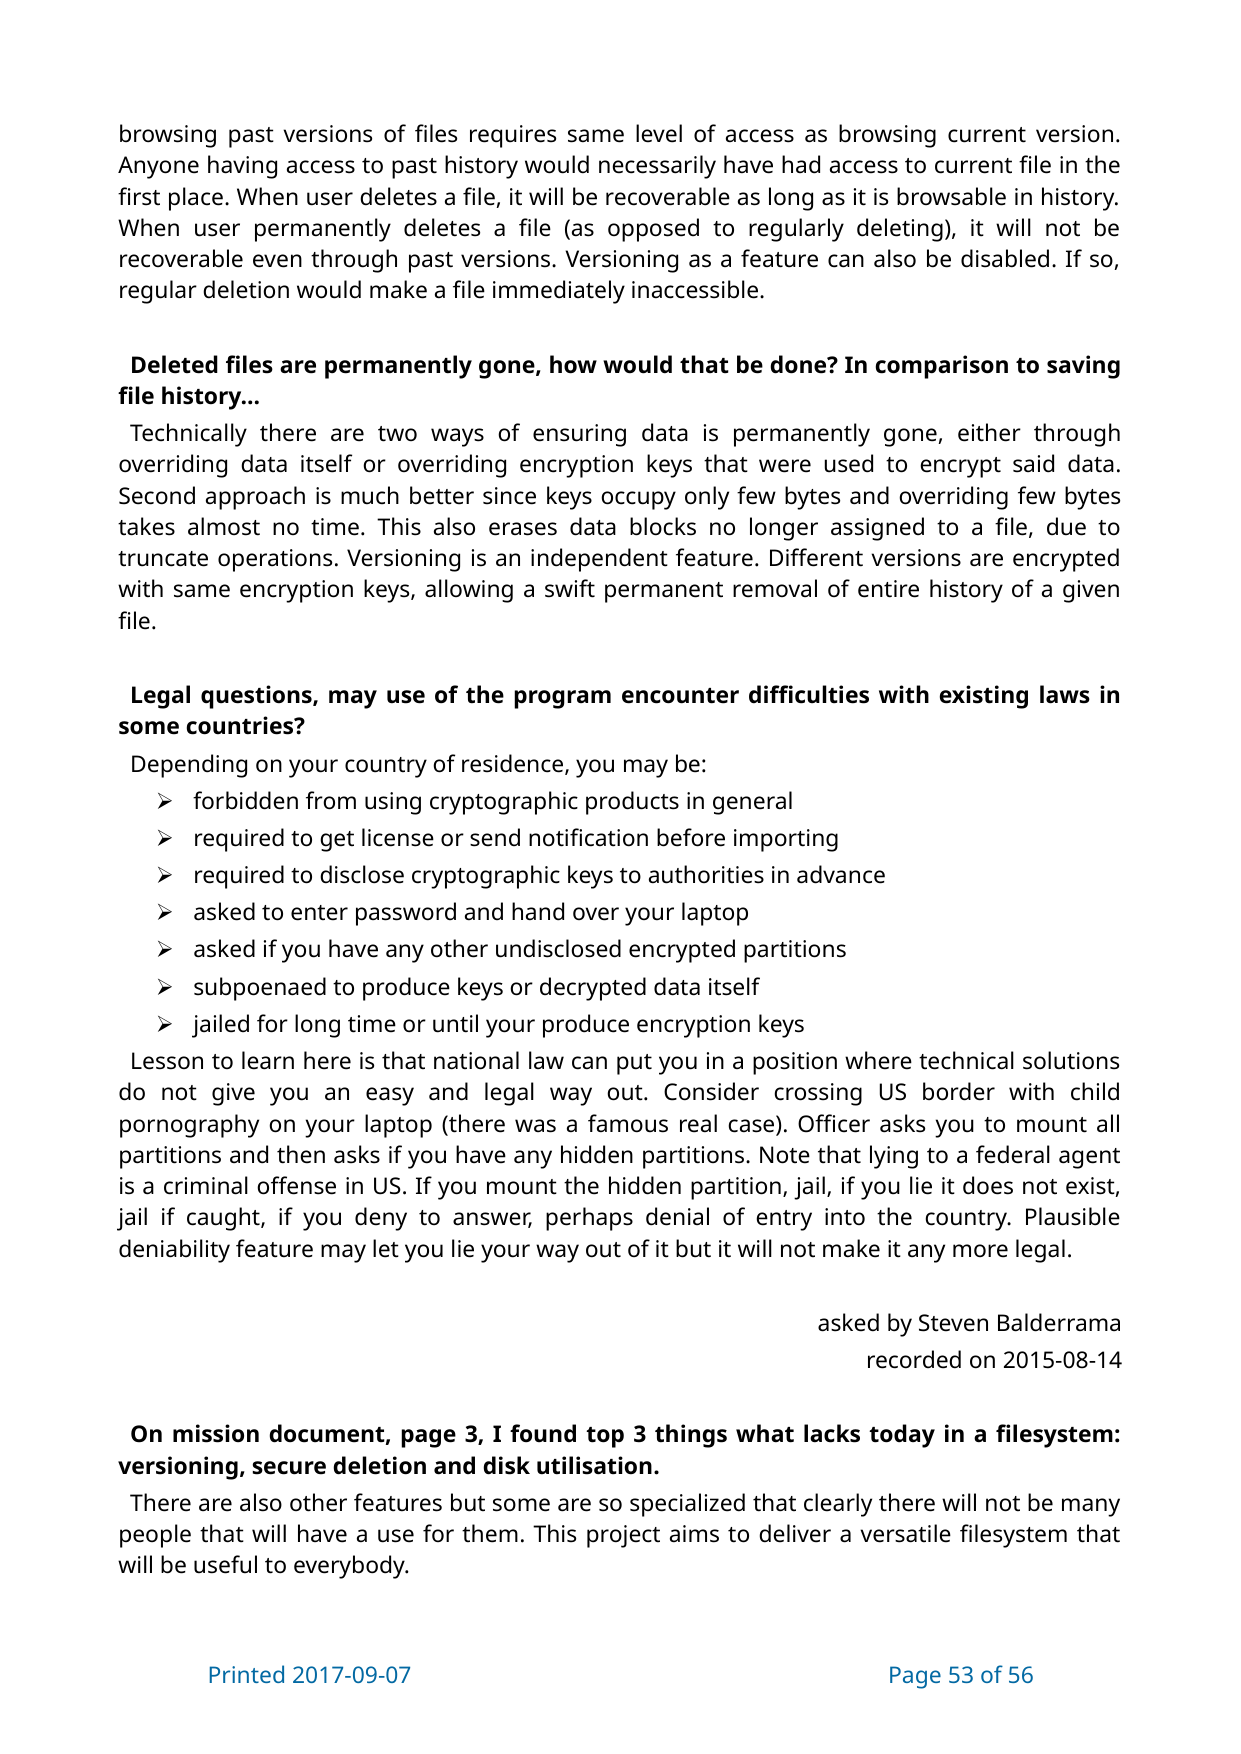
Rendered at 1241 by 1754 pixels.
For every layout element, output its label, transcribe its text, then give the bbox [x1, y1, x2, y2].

text browsing past versions of files requires same level of access as browsing current version. Anyone having access to past history would necessarily have had access to current file in the first place. When user deletes a file, it will be recoverable as long as it is browsable in history. When user permanently deletes a file (as opposed to regularly deleting), it will not be recoverable even through past versions. Versioning as a feature can also be disabled. If so, regular deletion would make a file immediately inaccessible. [118, 118, 1122, 306]
text On mission document, page 3, I found top 3 things what lacks today in a filesystem: versioning, secure deletion and disk utilisation. [118, 1418, 1122, 1481]
list required to get license or send notification before importing [156, 822, 1122, 853]
text Deleted files are permanently gone, how would that be done? In comparison to saving file history... [118, 349, 1122, 411]
text asked by Steven Balderrama [118, 1307, 1122, 1338]
text recorded on 2015-08-14 [118, 1344, 1122, 1375]
text Legal questions, may use of the program encounter difficulties with existing laws in some countries? [118, 679, 1122, 742]
list asked if you have any other undisclosed encrypted partitions [156, 933, 1122, 965]
list subpoenaed to produce keys or decrypted data itself [156, 971, 1122, 1002]
text There are also other features but some are so specialized that clearly there will not be many people that will have a use for them. This project aims to deliver a versatile filesystem that will be useful to everybody. [118, 1487, 1122, 1581]
list asked to enter password and hand over your laptop [156, 896, 1122, 927]
text Technically there are two ways of ensuring data is permanently gone, either through overriding data itself or overriding encryption keys that were used to encrypt said data. Second approach is much better since keys occupy only few bytes and overriding few bytes takes almost no time. This also erases data blocks no longer assigned to a file, due to truncate operations. Versioning is an independent feature. Different versions are encrypted with same encryption keys, allowing a swift permanent removal of entire history of a given file. [118, 417, 1122, 636]
text Lesson to learn here is that national law can put you in a position where technical solutions do not give you an easy and legal way out. Consider crossing US border with child pornography on your laptop (there was a famous real case). Officer asks you to mount all partitions and then asks if you have any hidden partitions. Note that lying to a federal agent is a criminal offense in US. If you mount the hidden partition, jail, if you lie it does not exist, jail if caught, if you deny to answer, perhaps denial of entry into the country. Plausible deniability feature may let you lie your way out of it but it will not make it any more legal. [118, 1045, 1122, 1264]
text Depending on your country of residence, you may be: [118, 747, 1122, 779]
list forbidden from using cryptographic products in general [156, 785, 1122, 816]
list required to disclose cryptographic keys to authorities in advance [156, 859, 1122, 890]
list jailed for long time or until your produce encryption keys [156, 1008, 1122, 1039]
